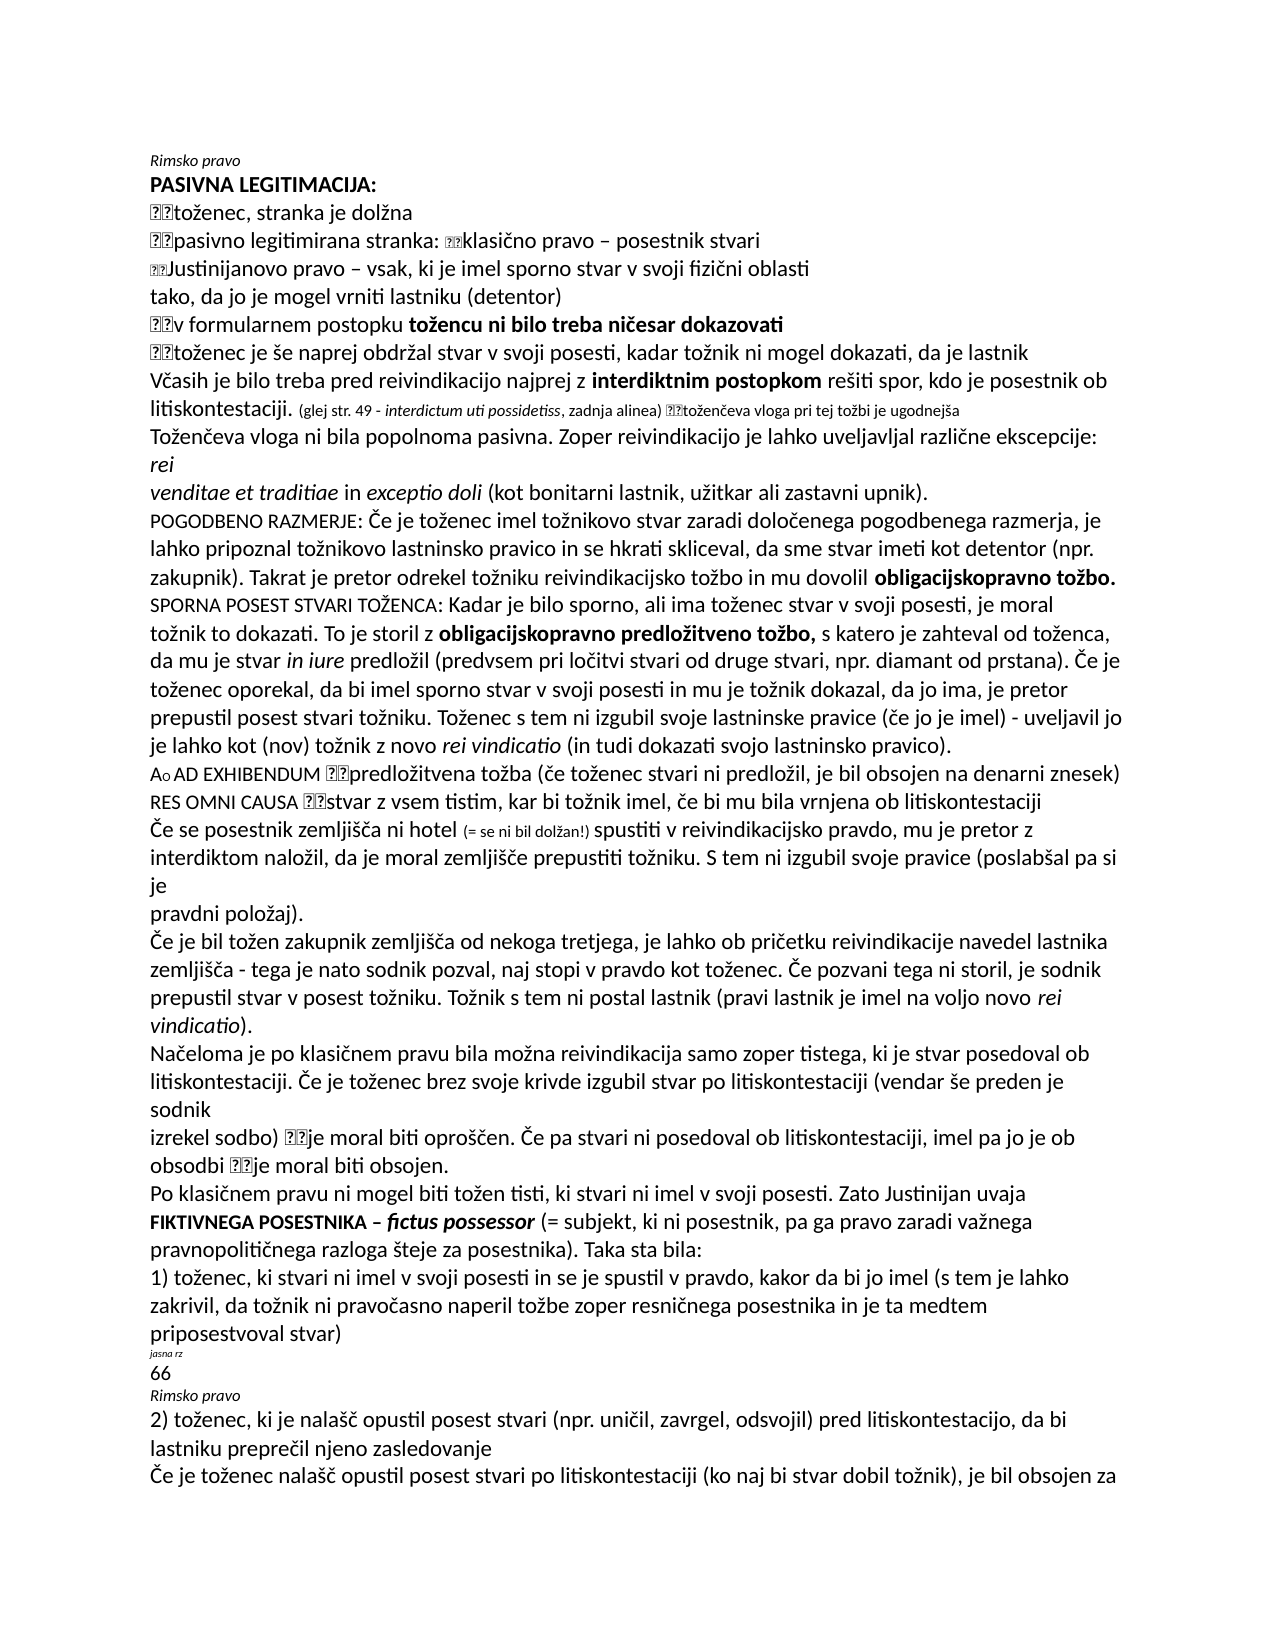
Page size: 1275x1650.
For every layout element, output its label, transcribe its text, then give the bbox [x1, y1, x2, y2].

text AO AD EXHIBENDUM predložitvena tožba (če toženec stvari ni predložil, je bil obsojen na denarni znesek) [150, 759, 1125, 787]
text Po klasičnem pravu ni mogel biti tožen tisti, ki stvari ni imel v svoji posesti. Zato Justinijan uvaja [150, 1179, 1125, 1207]
text PASIVNA LEGITIMACIJA: [150, 170, 1125, 198]
text litiskontestaciji. Če je toženec brez svoje krivde izgubil stvar po litiskontestaciji (vendar še preden je sodnik [150, 1067, 1125, 1123]
text Načeloma je po klasičnem pravu bila možna reivindikacija samo zoper tistega, ki je stvar posedoval ob [150, 1039, 1125, 1067]
text SPORNA POSEST STVARI TOŽENCA: Kadar je bilo sporno, ali ima toženec stvar v svoji posesti, je moral [150, 591, 1125, 619]
text Justinijanovo pravo – vsak, ki je imel sporno stvar v svoji fizični oblasti [150, 254, 1125, 282]
text pasivno legitimirana stranka: klasično pravo – posestnik stvari [150, 226, 1125, 254]
text toženec je še naprej obdržal stvar v svoji posesti, kadar tožnik ni mogel dokazati, da je lastnik [150, 338, 1125, 366]
text POGODBENO RAZMERJE: Če je toženec imel tožnikovo stvar zaradi določenega pogodbenega razmerja, je [150, 507, 1125, 534]
text priposestvoval stvar) [150, 1319, 1125, 1347]
text RES OMNI CAUSA stvar z vsem tistim, kar bi tožnik imel, če bi mu bila vrnjena ob litiskontestaciji [150, 787, 1125, 815]
text Če se posestnik zemljišča ni hotel (= se ni bil dolžan!) spustiti v reivindikacijsko pravdo, mu je pretor z [150, 815, 1125, 843]
text v formularnem postopku tožencu ni bilo treba ničesar dokazovati [150, 310, 1125, 338]
text venditae et traditiae in exceptio doli (kot bonitarni lastnik, užitkar ali zastavni upnik). [150, 478, 1125, 507]
text toženec oporekal, da bi imel sporno stvar v svoji posesti in mu je tožnik dokazal, da jo ima, je pretor [150, 675, 1125, 703]
text pravdni položaj). [150, 899, 1125, 927]
text interdiktom naložil, da je moral zemljišče prepustiti tožniku. S tem ni izgubil svoje pravice (poslabšal pa si je [150, 843, 1125, 899]
text tožnik to dokazati. To je storil z obligacijskopravno predložitveno tožbo, s katero je zahteval od toženca, [150, 619, 1125, 647]
text lahko pripoznal tožnikovo lastninsko pravico in se hkrati skliceval, da sme stvar imeti kot detentor (npr. [150, 534, 1125, 563]
text Če je toženec nalašč opustil posest stvari po litiskontestaciji (ko naj bi stvar dobil tožnik), je bil obsojen za [150, 1462, 1125, 1490]
text da mu je stvar in iure predložil (predvsem pri ločitvi stvari od druge stvari, npr. diamant od prstana). Če je [150, 647, 1125, 675]
text prepustil stvar v posest tožniku. Tožnik s tem ni postal lastnik (pravi lastnik je imel na voljo novo rei [150, 983, 1125, 1011]
text 1) toženec, ki stvari ni imel v svoji posesti in se je spustil v pravdo, kakor da bi jo imel (s tem je lahko [150, 1263, 1125, 1291]
text zakrivil, da tožnik ni pravočasno naperil tožbe zoper resničnega posestnika in je ta medtem [150, 1291, 1125, 1319]
text zemljišča - tega je nato sodnik pozval, naj stopi v pravdo kot toženec. Če pozvani tega ni storil, je sodnik [150, 955, 1125, 983]
text jasna rz [150, 1347, 1125, 1360]
text Rimsko pravo [150, 150, 1125, 170]
text Rimsko pravo [150, 1385, 1125, 1406]
text je lahko kot (nov) tožnik z novo rei vindicatio (in tudi dokazati svojo lastninsko pravico). [150, 731, 1125, 759]
text vindicatio). [150, 1011, 1125, 1039]
text toženec, stranka je dolžna [150, 198, 1125, 226]
text litiskontestaciji. (glej str. 49 - interdictum uti possidetiss, zadnja alinea) toženčeva vloga pri tej tožbi je ugodnejša [150, 394, 1125, 422]
text tako, da jo je mogel vrniti lastniku (detentor) [150, 282, 1125, 310]
text lastniku preprečil njeno zasledovanje [150, 1434, 1125, 1462]
text prepustil posest stvari tožniku. Toženec s tem ni izgubil svoje lastninske pravice (če jo je imel) - uveljavil jo [150, 703, 1125, 731]
text obsodbi je moral biti obsojen. [150, 1151, 1125, 1179]
text Včasih je bilo treba pred reivindikacijo najprej z interdiktnim postopkom rešiti spor, kdo je posestnik ob [150, 366, 1125, 394]
text Toženčeva vloga ni bila popolnoma pasivna. Zoper reivindikacijo je lahko uveljavljal različne ekscepcije: rei [150, 422, 1125, 478]
text Če je bil tožen zakupnik zemljišča od nekoga tretjega, je lahko ob pričetku reivindikacije navedel lastnika [150, 927, 1125, 955]
text 2) toženec, ki je nalašč opustil posest stvari (npr. uničil, zavrgel, odsvojil) pred litiskontestacijo, da bi [150, 1406, 1125, 1434]
text 66 [150, 1360, 1125, 1385]
text zakupnik). Takrat je pretor odrekel tožniku reivindikacijsko tožbo in mu dovolil obligacijskopravno tožbo. [150, 563, 1125, 591]
text FIKTIVNEGA POSESTNIKA – fictus possessor (= subjekt, ki ni posestnik, pa ga pravo zaradi važnega [150, 1207, 1125, 1235]
text izrekel sodbo) je moral biti oproščen. Če pa stvari ni posedoval ob litiskontestaciji, imel pa jo je ob [150, 1123, 1125, 1151]
text pravnopolitičnega razloga šteje za posestnika). Taka sta bila: [150, 1235, 1125, 1263]
